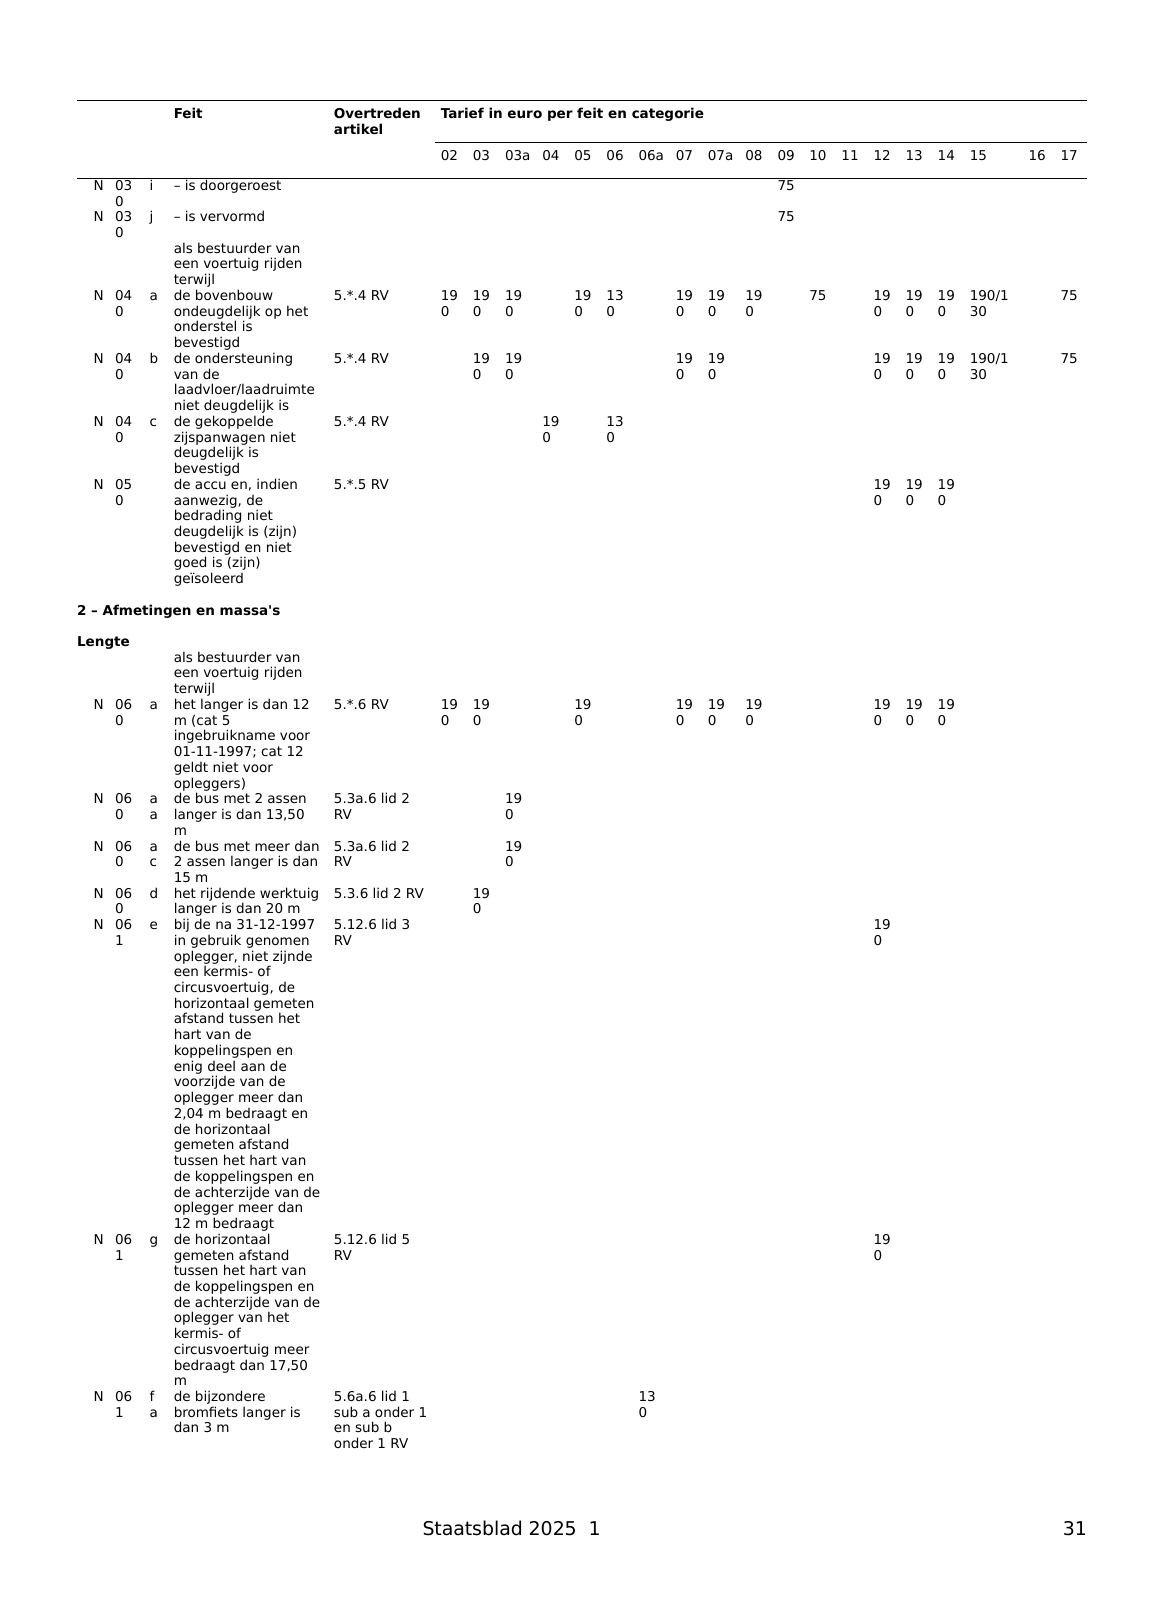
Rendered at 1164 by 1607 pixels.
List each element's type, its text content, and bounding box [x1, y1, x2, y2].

table_cell [899, 634, 931, 649]
table_cell [499, 886, 536, 917]
table_cell [835, 886, 867, 917]
table_cell [499, 1232, 536, 1389]
table_cell [82, 1389, 87, 1452]
table_cell [600, 838, 632, 886]
table_cell [600, 1389, 632, 1452]
table_cell [88, 650, 109, 697]
table_cell [600, 179, 632, 209]
table_cell [931, 886, 963, 917]
table_cell N [88, 288, 109, 351]
table_cell [931, 650, 963, 697]
table_cell [771, 838, 803, 886]
table_cell [1022, 209, 1054, 241]
table_cell [899, 1232, 931, 1389]
table_cell 130 [600, 414, 632, 477]
table_cell [77, 241, 82, 288]
table_cell 5.12.6 lid 5 RV [328, 1232, 434, 1389]
table_cell [600, 351, 632, 414]
table_cell 050 [109, 477, 143, 587]
table_cell [899, 241, 931, 288]
table_cell [670, 886, 702, 917]
table_cell 130 [632, 1389, 670, 1452]
table_cell [702, 241, 739, 288]
table_cell [162, 697, 167, 791]
table_cell 2 – Afmetingen en massa's [77, 603, 328, 618]
table_cell [803, 603, 835, 618]
table_cell [82, 351, 87, 414]
table_cell [899, 838, 931, 886]
table_cell [1054, 650, 1087, 697]
table_cell [803, 697, 835, 791]
table_cell 190 [899, 477, 931, 587]
table_cell [499, 634, 536, 649]
table_cell 10 [803, 143, 835, 178]
table_cell [162, 886, 167, 917]
table_cell [600, 650, 632, 697]
table_cell 040 [109, 414, 143, 477]
table_cell [435, 618, 467, 634]
table_cell [77, 351, 82, 414]
table_cell [931, 1389, 963, 1452]
table_cell [1022, 791, 1054, 838]
table_cell [739, 1389, 771, 1452]
table_cell [467, 618, 499, 634]
table_cell [536, 791, 568, 838]
table_cell [82, 886, 87, 917]
table_cell 08 [739, 143, 771, 178]
table_cell [739, 634, 771, 649]
table_cell [835, 587, 867, 602]
table_cell [1054, 477, 1087, 587]
table_cell [899, 603, 931, 618]
table_cell [82, 1232, 87, 1389]
table_cell [803, 838, 835, 886]
table_cell 190 [868, 697, 899, 791]
table_cell [632, 414, 670, 477]
table_cell [499, 241, 536, 288]
table_cell [803, 414, 835, 477]
table_cell 190 [499, 838, 536, 886]
table_cell [162, 142, 167, 178]
table_cell [771, 650, 803, 697]
table_cell fa [144, 1389, 162, 1452]
table_cell 190 [670, 351, 702, 414]
table_cell [1054, 414, 1087, 477]
table_cell [702, 917, 739, 1232]
table_cell [739, 414, 771, 477]
table_cell [899, 618, 931, 634]
table_cell [568, 1452, 600, 1467]
table_cell [899, 791, 931, 838]
table_cell [435, 603, 467, 618]
table_cell [964, 1452, 1022, 1467]
table_cell [964, 1389, 1022, 1452]
table_cell [803, 791, 835, 838]
table_cell [771, 1389, 803, 1452]
table_cell [568, 1389, 600, 1452]
table_cell 040 [109, 351, 143, 414]
table_cell [771, 288, 803, 351]
table_cell 75 [771, 209, 803, 241]
table_cell [803, 650, 835, 697]
table_cell [435, 351, 467, 414]
table_cell [536, 917, 568, 1232]
table_cell [600, 209, 632, 241]
table_cell 75 [803, 288, 835, 351]
table_cell 060 [109, 791, 143, 838]
table_cell [632, 1452, 670, 1467]
table_cell [1022, 1232, 1054, 1389]
table_cell [803, 241, 835, 288]
table_cell [868, 886, 899, 917]
table_cell [803, 886, 835, 917]
table_cell [536, 288, 568, 351]
table_cell [899, 1389, 931, 1452]
table_cell [568, 650, 600, 697]
table_cell [835, 414, 867, 477]
table_cell 15 [964, 143, 1022, 178]
table_cell [670, 1452, 702, 1467]
table_cell [771, 618, 803, 634]
table_cell 190 [739, 288, 771, 351]
table_cell [702, 603, 739, 618]
table_cell [1022, 587, 1054, 602]
table_cell 75 [771, 179, 803, 209]
table_cell 190 [868, 917, 899, 1232]
table_cell [162, 917, 167, 1232]
table_cell [328, 587, 434, 602]
table_cell [1022, 1389, 1054, 1452]
table_cell [600, 603, 632, 618]
table_cell j [144, 209, 162, 241]
table_cell N [88, 838, 109, 886]
table_cell [835, 697, 867, 791]
table_cell [670, 477, 702, 587]
table_cell [931, 241, 963, 288]
table_cell N [88, 477, 109, 587]
table_cell 061 [109, 917, 143, 1232]
table_cell [964, 650, 1022, 697]
table_cell [600, 791, 632, 838]
table_cell [162, 241, 167, 288]
table_cell [499, 917, 536, 1232]
table_cell [467, 414, 499, 477]
table_cell [328, 618, 434, 634]
table_cell [931, 1452, 963, 1467]
table_cell [467, 1452, 499, 1467]
table_cell [868, 414, 899, 477]
table_cell [868, 241, 899, 288]
table_cell [499, 179, 536, 209]
table_cell 190 [536, 414, 568, 477]
table_cell [1054, 1452, 1087, 1467]
table_cell [144, 650, 162, 697]
table_cell 190 [868, 1232, 899, 1389]
table_cell [899, 917, 931, 1232]
table_cell [803, 351, 835, 414]
table_cell 190 [467, 886, 499, 917]
table_cell [328, 603, 434, 618]
table_cell [328, 179, 434, 209]
table_cell [702, 791, 739, 838]
table_cell N [88, 886, 109, 917]
table_cell [771, 917, 803, 1232]
table_cell 190 [670, 288, 702, 351]
table_cell [835, 209, 867, 241]
table_cell [82, 241, 87, 288]
table_cell [964, 241, 1022, 288]
table_cell [632, 587, 670, 602]
table_cell 02 [435, 143, 467, 178]
table_cell [771, 241, 803, 288]
table_cell [568, 886, 600, 917]
table_cell [899, 209, 931, 241]
table_cell [964, 697, 1022, 791]
table_cell [868, 179, 899, 209]
table_cell [82, 650, 87, 697]
table_cell [931, 209, 963, 241]
table_cell [435, 1389, 467, 1452]
table_cell [771, 634, 803, 649]
table_cell [82, 791, 87, 838]
table_cell [1022, 618, 1054, 634]
table_cell [803, 1389, 835, 1452]
table_header Tarief in euro per feit en categorie [435, 101, 1087, 142]
table_cell [77, 838, 82, 886]
table_cell de accu en, indien aanwezig, de bedrading niet deugdelijk is (zijn) bevestigd en niet goed is (zijn) geïsoleerd [168, 477, 328, 587]
table_cell [835, 477, 867, 587]
table_cell [868, 603, 899, 618]
table_cell [835, 917, 867, 1232]
table_cell [771, 1232, 803, 1389]
table_cell [328, 650, 434, 697]
table_cell 190 [739, 697, 771, 791]
table_cell [899, 650, 931, 697]
table_cell [739, 838, 771, 886]
table_cell [835, 791, 867, 838]
table_cell [771, 886, 803, 917]
table_cell [868, 650, 899, 697]
table_cell [771, 414, 803, 477]
table_cell [803, 634, 835, 649]
table_cell 190 [702, 288, 739, 351]
table_cell [632, 351, 670, 414]
table_cell N [88, 1232, 109, 1389]
table_cell [771, 791, 803, 838]
table_cell [868, 209, 899, 241]
table_cell [88, 142, 109, 178]
table_cell a [144, 288, 162, 351]
table_cell [499, 603, 536, 618]
table_cell [536, 477, 568, 587]
table_cell [702, 838, 739, 886]
table_cell [739, 209, 771, 241]
table_cell [77, 587, 328, 602]
table_cell [835, 288, 867, 351]
table_cell [536, 179, 568, 209]
table_cell [77, 477, 82, 587]
table_cell 03a [499, 143, 536, 178]
table_cell 061 [109, 1232, 143, 1389]
table_cell [77, 917, 82, 1232]
table_cell [600, 618, 632, 634]
table_cell [739, 1232, 771, 1389]
table_cell [536, 650, 568, 697]
table_cell [600, 697, 632, 791]
table_cell [702, 1452, 739, 1467]
table_cell [162, 477, 167, 587]
table_cell [1022, 179, 1054, 209]
table_cell [868, 838, 899, 886]
table_header [144, 101, 162, 142]
table_cell [600, 1232, 632, 1389]
table_cell [568, 351, 600, 414]
table_cell [771, 1452, 803, 1467]
table_cell [568, 838, 600, 886]
table_cell [670, 179, 702, 209]
table_cell [964, 634, 1022, 649]
table_cell [168, 142, 328, 178]
table_cell [536, 587, 568, 602]
table_cell 190 [899, 697, 931, 791]
table_cell [702, 209, 739, 241]
table_cell 06 [600, 143, 632, 178]
table_cell [435, 1452, 467, 1467]
table_cell [1054, 838, 1087, 886]
table_cell [868, 634, 899, 649]
table_cell [771, 603, 803, 618]
table_cell [868, 791, 899, 838]
table_cell [868, 587, 899, 602]
table_cell [964, 209, 1022, 241]
table_cell [109, 142, 143, 178]
table_cell [600, 886, 632, 917]
table_cell 16 [1022, 143, 1054, 178]
table_cell [1054, 179, 1087, 209]
table_cell [162, 650, 167, 697]
table_cell [1022, 886, 1054, 917]
table_cell Lengte [77, 634, 328, 649]
table_cell 11 [835, 143, 867, 178]
table_cell [77, 1452, 328, 1467]
table_cell 14 [931, 143, 963, 178]
table_cell [162, 288, 167, 351]
table_cell 190 [868, 288, 899, 351]
table_cell [499, 1452, 536, 1467]
table_cell [739, 477, 771, 587]
table_cell [1054, 618, 1087, 634]
table_cell [964, 886, 1022, 917]
table_cell [632, 917, 670, 1232]
table_cell [536, 241, 568, 288]
table_cell b [144, 351, 162, 414]
table_cell [435, 838, 467, 886]
table_cell c [144, 414, 162, 477]
table_cell [82, 838, 87, 886]
table_cell [835, 241, 867, 288]
table_cell [162, 414, 167, 477]
table_cell 190 [899, 288, 931, 351]
table_cell 190 [868, 351, 899, 414]
table_cell [1022, 288, 1054, 351]
table_cell [964, 791, 1022, 838]
table_cell [536, 1452, 568, 1467]
table_cell [328, 142, 434, 178]
table_cell [931, 618, 963, 634]
table_cell [739, 650, 771, 697]
table_cell [1054, 209, 1087, 241]
table_cell 5.*.6 RV [328, 697, 434, 791]
table_cell [964, 1232, 1022, 1389]
table_cell [109, 650, 143, 697]
table_cell [964, 603, 1022, 618]
table_cell [702, 1232, 739, 1389]
table_cell N [88, 1389, 109, 1452]
table_cell [499, 414, 536, 477]
table_cell N [88, 414, 109, 477]
table_cell 5.*.4 RV [328, 414, 434, 477]
table_cell [600, 587, 632, 602]
table_cell [964, 618, 1022, 634]
table_cell 190 [931, 351, 963, 414]
table_cell 190 [467, 697, 499, 791]
table_cell [739, 618, 771, 634]
table_cell [467, 838, 499, 886]
table_cell [82, 917, 87, 1232]
table_cell 5.6a.6 lid 1 sub a onder 1 en sub b onder 1 RV [328, 1389, 434, 1452]
table_cell [568, 477, 600, 587]
table_cell [600, 1452, 632, 1467]
table_cell [1054, 603, 1087, 618]
table_cell [899, 414, 931, 477]
table_cell [88, 241, 109, 288]
table_cell [1022, 414, 1054, 477]
table_cell [739, 917, 771, 1232]
table_cell N [88, 179, 109, 209]
table_cell [899, 886, 931, 917]
table_cell 04 [536, 143, 568, 178]
table_header [77, 101, 82, 142]
table_cell [77, 414, 82, 477]
table_cell [499, 697, 536, 791]
table_cell [1054, 587, 1087, 602]
table_cell [77, 209, 82, 241]
table_cell [499, 618, 536, 634]
table_cell [632, 1232, 670, 1389]
table_cell [803, 917, 835, 1232]
table_cell [435, 587, 467, 602]
table_cell [1022, 603, 1054, 618]
table_cell [467, 650, 499, 697]
table_cell [536, 886, 568, 917]
table_cell 06a [632, 143, 670, 178]
table_cell [1054, 886, 1087, 917]
table_cell de bus met meer dan 2 assen langer is dan 15 m [168, 838, 328, 886]
table_cell e [144, 917, 162, 1232]
table_cell [82, 288, 87, 351]
table_cell [771, 351, 803, 414]
table_cell N [88, 791, 109, 838]
table_cell 030 [109, 209, 143, 241]
table_cell [568, 917, 600, 1232]
table_cell als bestuurder van een voertuig rijden terwijl [168, 241, 328, 288]
table_cell [803, 1232, 835, 1389]
table_cell [77, 697, 82, 791]
table_cell [536, 351, 568, 414]
table_cell [670, 414, 702, 477]
table_cell 060 [109, 697, 143, 791]
table_cell [82, 179, 87, 209]
table_header [82, 101, 87, 142]
table_cell [702, 587, 739, 602]
table_cell [739, 351, 771, 414]
table_cell [328, 634, 434, 649]
table_cell 09 [771, 143, 803, 178]
table_cell 190 [568, 288, 600, 351]
table_cell 190 [568, 697, 600, 791]
table_cell de horizontaal gemeten afstand tussen het hart van de koppelingspen en de achterzijde van de oplegger van het kermis- of circusvoertuig meer bedraagt dan 17,50 m [168, 1232, 328, 1389]
table_cell [670, 650, 702, 697]
table_cell de bus met 2 assen langer is dan 13,50 m [168, 791, 328, 838]
table_cell [467, 791, 499, 838]
table_cell [536, 618, 568, 634]
table_cell [162, 1232, 167, 1389]
table_header Feit [168, 101, 328, 142]
table_cell [109, 241, 143, 288]
table_cell [803, 587, 835, 602]
table_cell [77, 650, 82, 697]
table_cell [964, 838, 1022, 886]
table_cell [670, 1389, 702, 1452]
table_cell i [144, 179, 162, 209]
table_cell [499, 587, 536, 602]
table_cell [1054, 697, 1087, 791]
table_cell [435, 209, 467, 241]
table_cell 03 [467, 143, 499, 178]
table_cell 75 [1054, 288, 1087, 351]
table_cell [702, 1389, 739, 1452]
table_cell 061 [109, 1389, 143, 1452]
table_cell 5.*.4 RV [328, 351, 434, 414]
table_cell 190 [435, 288, 467, 351]
table_cell 190 [931, 288, 963, 351]
table_cell [467, 587, 499, 602]
table_cell [931, 917, 963, 1232]
table_cell [435, 650, 467, 697]
table_cell 5.*.5 RV [328, 477, 434, 587]
table_cell [435, 179, 467, 209]
table_cell [536, 603, 568, 618]
table_cell [739, 886, 771, 917]
table_cell [931, 414, 963, 477]
table_cell [1054, 1232, 1087, 1389]
table_cell [467, 477, 499, 587]
table_cell [632, 209, 670, 241]
table_cell [536, 634, 568, 649]
table_cell [600, 241, 632, 288]
table_cell d [144, 886, 162, 917]
table_cell [964, 179, 1022, 209]
table_cell [1054, 917, 1087, 1232]
table_cell bij de na 31-12-1997 in gebruik genomen oplegger, niet zijnde een kermis- of circusvoertuig, de horizontaal gemeten afstand tussen het hart van de koppelingspen en enig deel aan de voorzijde van de oplegger meer dan 2,04 m bedraagt en de horizontaal gemeten afstand tussen het hart van de koppelingspen en de achterzijde van de oplegger meer dan 12 m bedraagt [168, 917, 328, 1232]
table_cell [82, 697, 87, 791]
table_cell [1022, 241, 1054, 288]
table_cell [632, 603, 670, 618]
table_cell [499, 1389, 536, 1452]
table_cell [1022, 650, 1054, 697]
table_cell [162, 838, 167, 886]
table_cell [1022, 634, 1054, 649]
table_cell 030 [109, 179, 143, 209]
table_cell [568, 209, 600, 241]
table_cell [670, 917, 702, 1232]
table_cell [77, 618, 328, 634]
table_cell [536, 838, 568, 886]
table_cell [328, 241, 434, 288]
table_cell [702, 634, 739, 649]
table_cell 75 [1054, 351, 1087, 414]
table_cell [536, 209, 568, 241]
table_cell [536, 1389, 568, 1452]
table_cell 190 [467, 351, 499, 414]
table_cell [162, 209, 167, 241]
table_cell [670, 603, 702, 618]
table_cell [82, 477, 87, 587]
table_cell [467, 209, 499, 241]
table_cell [835, 1452, 867, 1467]
table_cell [931, 587, 963, 602]
table_cell [600, 917, 632, 1232]
table_cell 190 [931, 697, 963, 791]
table_cell [771, 697, 803, 791]
table_header [109, 101, 143, 142]
table_cell [931, 634, 963, 649]
table_cell [162, 1389, 167, 1452]
table_cell N [88, 697, 109, 791]
table_cell [803, 618, 835, 634]
table_cell [702, 618, 739, 634]
table_cell [899, 1452, 931, 1467]
table_cell [1054, 634, 1087, 649]
table_cell [568, 618, 600, 634]
table_header [162, 101, 167, 142]
table_cell [803, 1452, 835, 1467]
table_cell [702, 650, 739, 697]
table_cell 190 [931, 477, 963, 587]
table_cell [600, 477, 632, 587]
table_cell [931, 179, 963, 209]
table_cell [144, 142, 162, 178]
table_cell 07a [702, 143, 739, 178]
table_cell [670, 618, 702, 634]
table_cell N [88, 917, 109, 1232]
table_cell [77, 1232, 82, 1389]
table_cell [803, 209, 835, 241]
table_cell [162, 351, 167, 414]
table_cell [931, 603, 963, 618]
table_cell 190/130 [964, 351, 1022, 414]
table_cell [632, 634, 670, 649]
table_cell [835, 838, 867, 886]
table_cell [435, 477, 467, 587]
table_cell [702, 886, 739, 917]
table_cell [670, 587, 702, 602]
table_cell [835, 650, 867, 697]
table_header Overtreden artikel [328, 101, 434, 142]
table_cell [82, 142, 87, 178]
table_cell [467, 634, 499, 649]
table_cell [632, 886, 670, 917]
table_cell [964, 477, 1022, 587]
table_cell [1022, 351, 1054, 414]
table_cell [1022, 477, 1054, 587]
table_cell [1022, 917, 1054, 1232]
table_cell [77, 288, 82, 351]
table_cell als bestuurder van een voertuig rijden terwijl [168, 650, 328, 697]
table_cell [77, 1389, 82, 1452]
table_cell g [144, 1232, 162, 1389]
table_cell [803, 477, 835, 587]
table_cell [499, 477, 536, 587]
table_cell N [88, 351, 109, 414]
table_cell [1054, 1389, 1087, 1452]
table_cell [435, 414, 467, 477]
table_cell [77, 886, 82, 917]
table_cell [835, 618, 867, 634]
table_cell [702, 179, 739, 209]
table_cell aa [144, 791, 162, 838]
table_cell [435, 634, 467, 649]
table_cell 5.12.6 lid 3 RV [328, 917, 434, 1232]
table_cell 5.3a.6 lid 2 RV [328, 791, 434, 838]
table_cell [868, 1389, 899, 1452]
table_cell [1022, 697, 1054, 791]
table_cell [931, 838, 963, 886]
table_cell [1022, 838, 1054, 886]
table_cell [467, 917, 499, 1232]
table_header [88, 101, 109, 142]
table_cell [931, 1232, 963, 1389]
table_cell [670, 838, 702, 886]
table_cell [144, 477, 162, 587]
table_cell [964, 414, 1022, 477]
table_cell [702, 414, 739, 477]
table_cell [632, 241, 670, 288]
table_cell [328, 209, 434, 241]
table_cell 190 [702, 697, 739, 791]
table_cell [435, 886, 467, 917]
table_cell [467, 603, 499, 618]
table_cell 5.*.4 RV [328, 288, 434, 351]
table_cell [568, 414, 600, 477]
table_cell de gekoppelde zijspanwagen niet deugdelijk is bevestigd [168, 414, 328, 477]
table_cell [835, 603, 867, 618]
table_cell [435, 791, 467, 838]
table_cell [632, 288, 670, 351]
table_cell [467, 241, 499, 288]
table_cell [467, 1389, 499, 1452]
table_cell de bovenbouw ondeugdelijk op het onderstel is bevestigd [168, 288, 328, 351]
table_cell [670, 209, 702, 241]
table_cell [1022, 1452, 1054, 1467]
table_cell [670, 241, 702, 288]
table_cell [536, 697, 568, 791]
table_cell 17 [1054, 143, 1087, 178]
table_cell [77, 179, 82, 209]
table_cell 190 [670, 697, 702, 791]
table_cell – is doorgeroest [168, 179, 328, 209]
table_cell [467, 179, 499, 209]
table_cell a [144, 697, 162, 791]
table_cell het rijdende werktuig langer is dan 20 m [168, 886, 328, 917]
table_cell [435, 1232, 467, 1389]
table_cell 060 [109, 838, 143, 886]
table_cell de ondersteuning van de laadvloer/laadruimte niet deugdelijk is [168, 351, 328, 414]
table_cell [568, 241, 600, 288]
table_cell – is vervormd [168, 209, 328, 241]
table_cell [899, 587, 931, 602]
table_cell [435, 917, 467, 1232]
table_cell [739, 241, 771, 288]
table_cell [162, 179, 167, 209]
table_cell [467, 1232, 499, 1389]
table_cell [632, 179, 670, 209]
table_cell [568, 1232, 600, 1389]
table_cell [632, 838, 670, 886]
table_cell [568, 634, 600, 649]
table_cell [670, 791, 702, 838]
table_cell [77, 142, 82, 178]
table_cell [536, 1232, 568, 1389]
table_cell de bijzondere bromfiets langer is dan 3 m [168, 1389, 328, 1452]
table_cell 190 [499, 351, 536, 414]
table_cell [435, 241, 467, 288]
table_cell [670, 1232, 702, 1389]
table_cell het langer is dan 12 m (cat 5 ingebruikname voor 01-11-1997; cat 12 geldt niet voor opleggers) [168, 697, 328, 791]
table_cell 190 [702, 351, 739, 414]
table_cell [835, 634, 867, 649]
table_cell [835, 351, 867, 414]
table_cell [499, 650, 536, 697]
table_cell 190/130 [964, 288, 1022, 351]
table_cell [771, 477, 803, 587]
table_cell [82, 414, 87, 477]
table_cell [162, 791, 167, 838]
table_cell [632, 618, 670, 634]
table_cell ac [144, 838, 162, 886]
table_cell [632, 477, 670, 587]
table_cell [739, 179, 771, 209]
table_cell [568, 791, 600, 838]
table_cell 05 [568, 143, 600, 178]
table_cell [600, 634, 632, 649]
table_cell 07 [670, 143, 702, 178]
table_cell 190 [435, 697, 467, 791]
table_cell [632, 791, 670, 838]
table_cell [670, 634, 702, 649]
table_cell [739, 587, 771, 602]
table_cell [868, 618, 899, 634]
table_cell [702, 477, 739, 587]
table_cell [835, 179, 867, 209]
table_cell [868, 1452, 899, 1467]
table_cell 060 [109, 886, 143, 917]
table_cell 190 [899, 351, 931, 414]
table_cell [964, 587, 1022, 602]
table_cell [632, 650, 670, 697]
table_cell 190 [467, 288, 499, 351]
table_cell 040 [109, 288, 143, 351]
table_cell [803, 179, 835, 209]
table_cell [771, 587, 803, 602]
table_cell 190 [868, 477, 899, 587]
table_cell 5.3.6 lid 2 RV [328, 886, 434, 917]
table_cell [568, 603, 600, 618]
table_cell 13 [899, 143, 931, 178]
table_cell [632, 697, 670, 791]
table_cell [1054, 241, 1087, 288]
table_cell [739, 791, 771, 838]
table_cell [835, 1232, 867, 1389]
table_cell [568, 587, 600, 602]
table_cell 190 [499, 288, 536, 351]
table_cell [82, 209, 87, 241]
table_cell [1054, 791, 1087, 838]
table_cell 12 [868, 143, 899, 178]
table_cell [77, 791, 82, 838]
table_cell [899, 179, 931, 209]
table_cell [931, 791, 963, 838]
table_cell [568, 179, 600, 209]
table_cell 5.3a.6 lid 2 RV [328, 838, 434, 886]
table_cell [328, 1452, 434, 1467]
table_cell [499, 209, 536, 241]
table_cell [739, 603, 771, 618]
table_cell [144, 241, 162, 288]
table_cell 130 [600, 288, 632, 351]
table_cell [835, 1389, 867, 1452]
table_cell [964, 917, 1022, 1232]
table_cell [739, 1452, 771, 1467]
table_cell 190 [499, 791, 536, 838]
table_cell N [88, 209, 109, 241]
